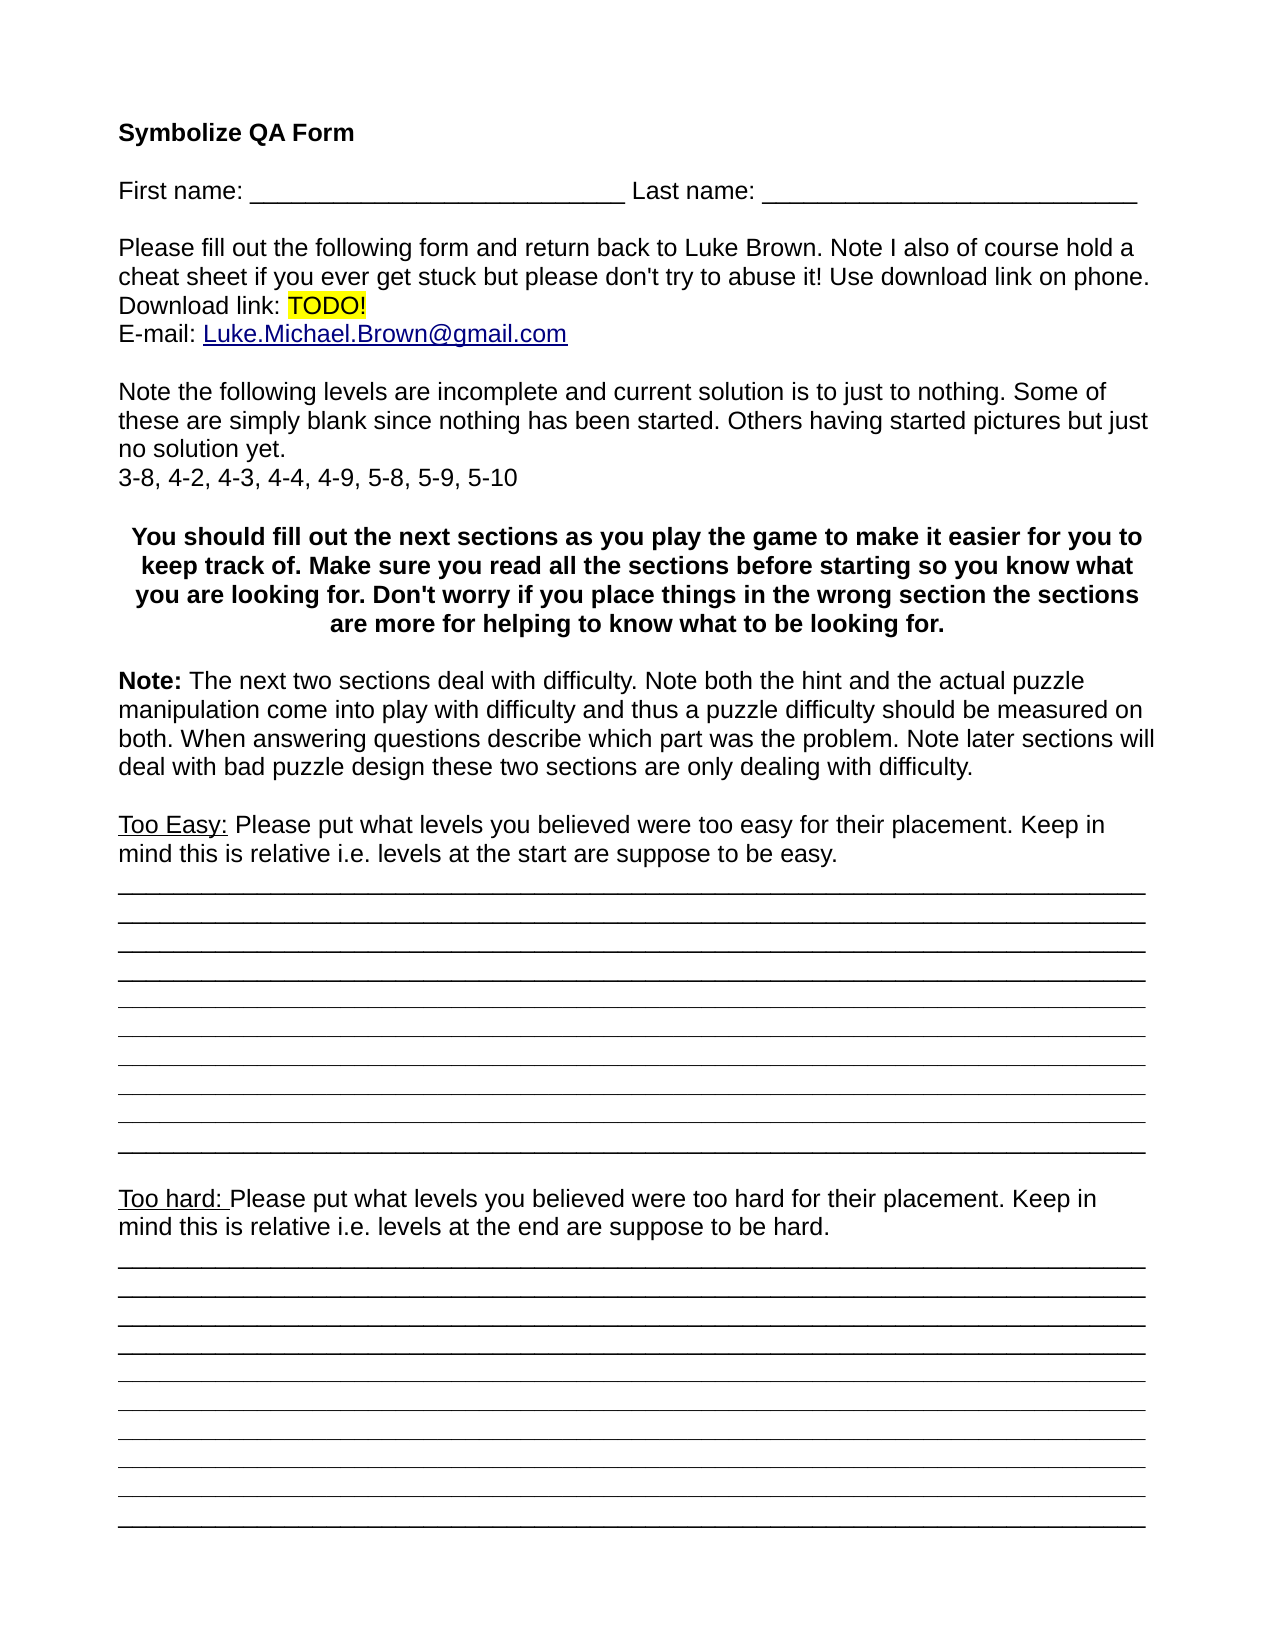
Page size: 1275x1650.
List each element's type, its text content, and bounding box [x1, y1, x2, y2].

text You should fill out the next sections as you play the game to make it easier for you to keep track of. Make sure you read all the sections before starting so you know what you are looking for. Don't worry if you place things in the wrong section the sections are more for helping to know what to be looking for. [118, 522, 1157, 637]
text __________________________________________________________________________ [118, 896, 1157, 925]
text Download link: TODO! E-mail: Luke.Michael.Brown@gmail.com Note the following levels are incomplete and current solution is to just to nothing. Some of these are simply blank since nothing has been started. Others having started pictures but just no solution yet. 3-8, 4-2, 4-3, 4-4, 4-9, 5-8, 5-9, 5-10 [118, 291, 1157, 522]
text __________________________________________________________________________ __________________________________________________________________________ __________________________________________________________________________ __________________________________________________________________________ __________________________________________________________________________ __________________________________________________________________________ __________________________________________________________________________ __________________________________________________________________________ Too hard: Please put what levels you believed were too hard for their placement. Keep in mind this is relative i.e. levels at the end are suppose to be hard. [118, 925, 1157, 1241]
text __________________________________________________________________________ [118, 1270, 1157, 1299]
text __________________________________________________________________________ [118, 1241, 1157, 1270]
text Symbolize QA Form First name: ___________________________ Last name: ___________________________ [118, 118, 1157, 204]
text __________________________________________________________________________ __________________________________________________________________________ __________________________________________________________________________ __________________________________________________________________________ __________________________________________________________________________ __________________________________________________________________________ __________________________________________________________________________ __________________________________________________________________________ [118, 1299, 1157, 1529]
text Note: The next two sections deal with difficulty. Note both the hint and the actual puzzle manipulation come into play with difficulty and thus a puzzle difficulty should be measured on both. When answering questions describe which part was the problem. Note later sections will deal with bad puzzle design these two sections are only dealing with difficulty. Too Easy: Please put what levels you believed were too easy for their placement. Keep in mind this is relative i.e. levels at the start are suppose to be easy. __________________________________________________________________________ [118, 637, 1157, 896]
text Please fill out the following form and return back to Luke Brown. Note I also of course hold a cheat sheet if you ever get stuck but please don't try to abuse it! Use download link on phone. [118, 233, 1157, 291]
